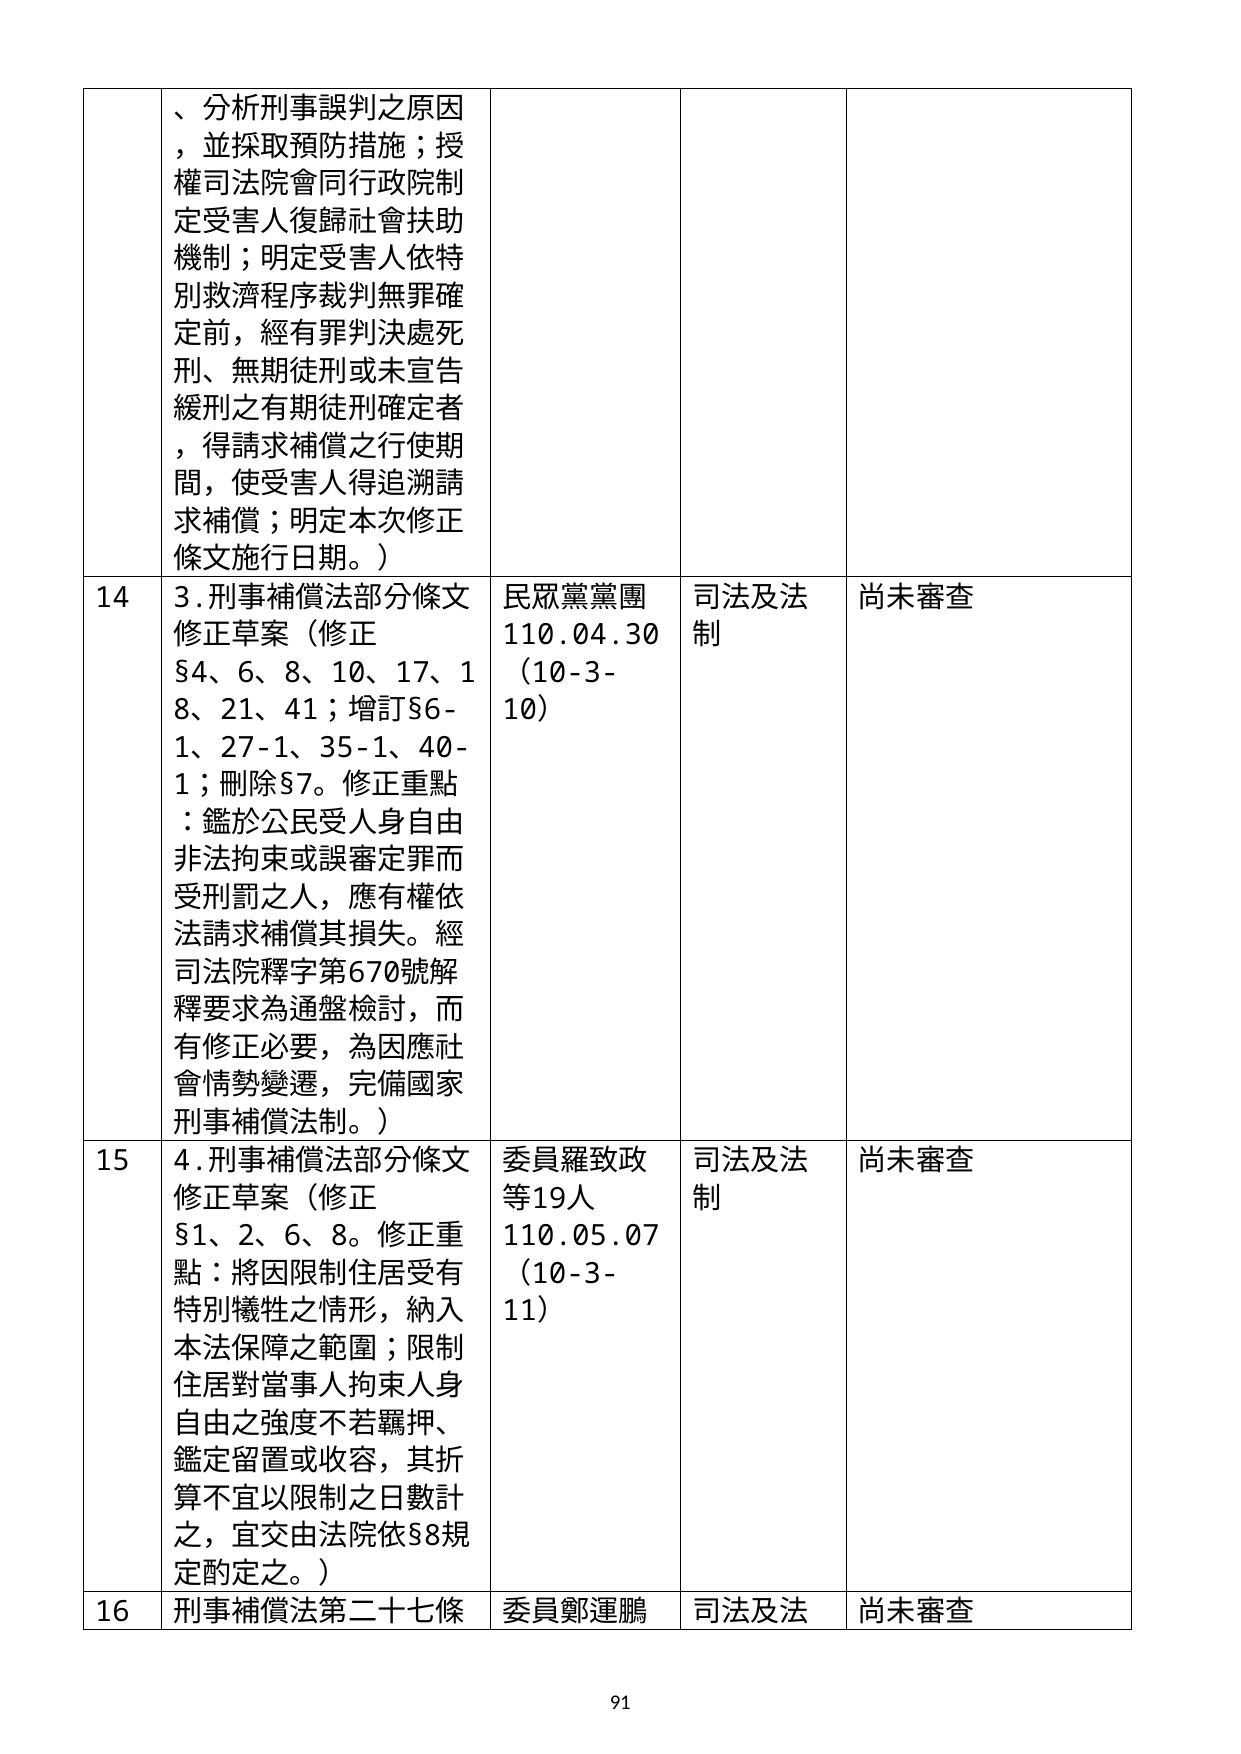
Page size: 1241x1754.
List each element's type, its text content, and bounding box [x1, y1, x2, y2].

table_cell 15 [84, 1141, 161, 1591]
table_cell [84, 89, 161, 576]
table_cell 司法及法制 [681, 577, 846, 1140]
table_cell 3.刑事補償法部分條文修正草案（修正§4、6、8、10、17、18、21、41；增訂§6-1、27-1、35-1、40-1；刪除§7。修正重點：鑑於公民受人身自由非法拘束或誤審定罪而受刑罰之人，應有權依法請求補償其損失。經司法院釋字第670號解釋要求為通盤檢討，而有修正必要，為因應社會情勢變遷，完備國家刑事補償法制。） [162, 577, 490, 1140]
table_cell 刑事補償法第二十七條 [162, 1592, 490, 1629]
table_cell 尚未審查 [847, 1592, 1131, 1629]
table_cell 、分析刑事誤判之原因，並採取預防措施；授權司法院會同行政院制定受害人復歸社會扶助機制；明定受害人依特別救濟程序裁判無罪確定前，經有罪判決處死刑、無期徒刑或未宣告緩刑之有期徒刑確定者，得請求補償之行使期間，使受害人得追溯請求補償；明定本次修正條文施行日期。） [162, 89, 490, 576]
table_cell 司法及法制 [681, 1141, 846, 1591]
table_cell 委員鄭運鵬 [491, 1592, 680, 1629]
table_cell 16 [84, 1592, 161, 1629]
table_cell [681, 89, 846, 576]
table_cell [491, 89, 680, 576]
table_cell 民眾黨黨團 110.04.30 （10-3-10） [491, 577, 680, 1140]
table_cell 委員羅致政等19人 110.05.07 （10-3-11） [491, 1141, 680, 1591]
table_cell 尚未審查 [847, 577, 1131, 1140]
table_cell 14 [84, 577, 161, 1140]
table_cell [847, 89, 1131, 576]
table_cell 司法及法 [681, 1592, 846, 1629]
table_cell 尚未審查 [847, 1141, 1131, 1591]
table_cell 4.刑事補償法部分條文修正草案（修正§1、2、6、8。修正重點：將因限制住居受有特別犧牲之情形，納入本法保障之範圍；限制住居對當事人拘束人身自由之強度不若羈押、鑑定留置或收容，其折算不宜以限制之日數計之，宜交由法院依§8規定酌定之。） [162, 1141, 490, 1591]
